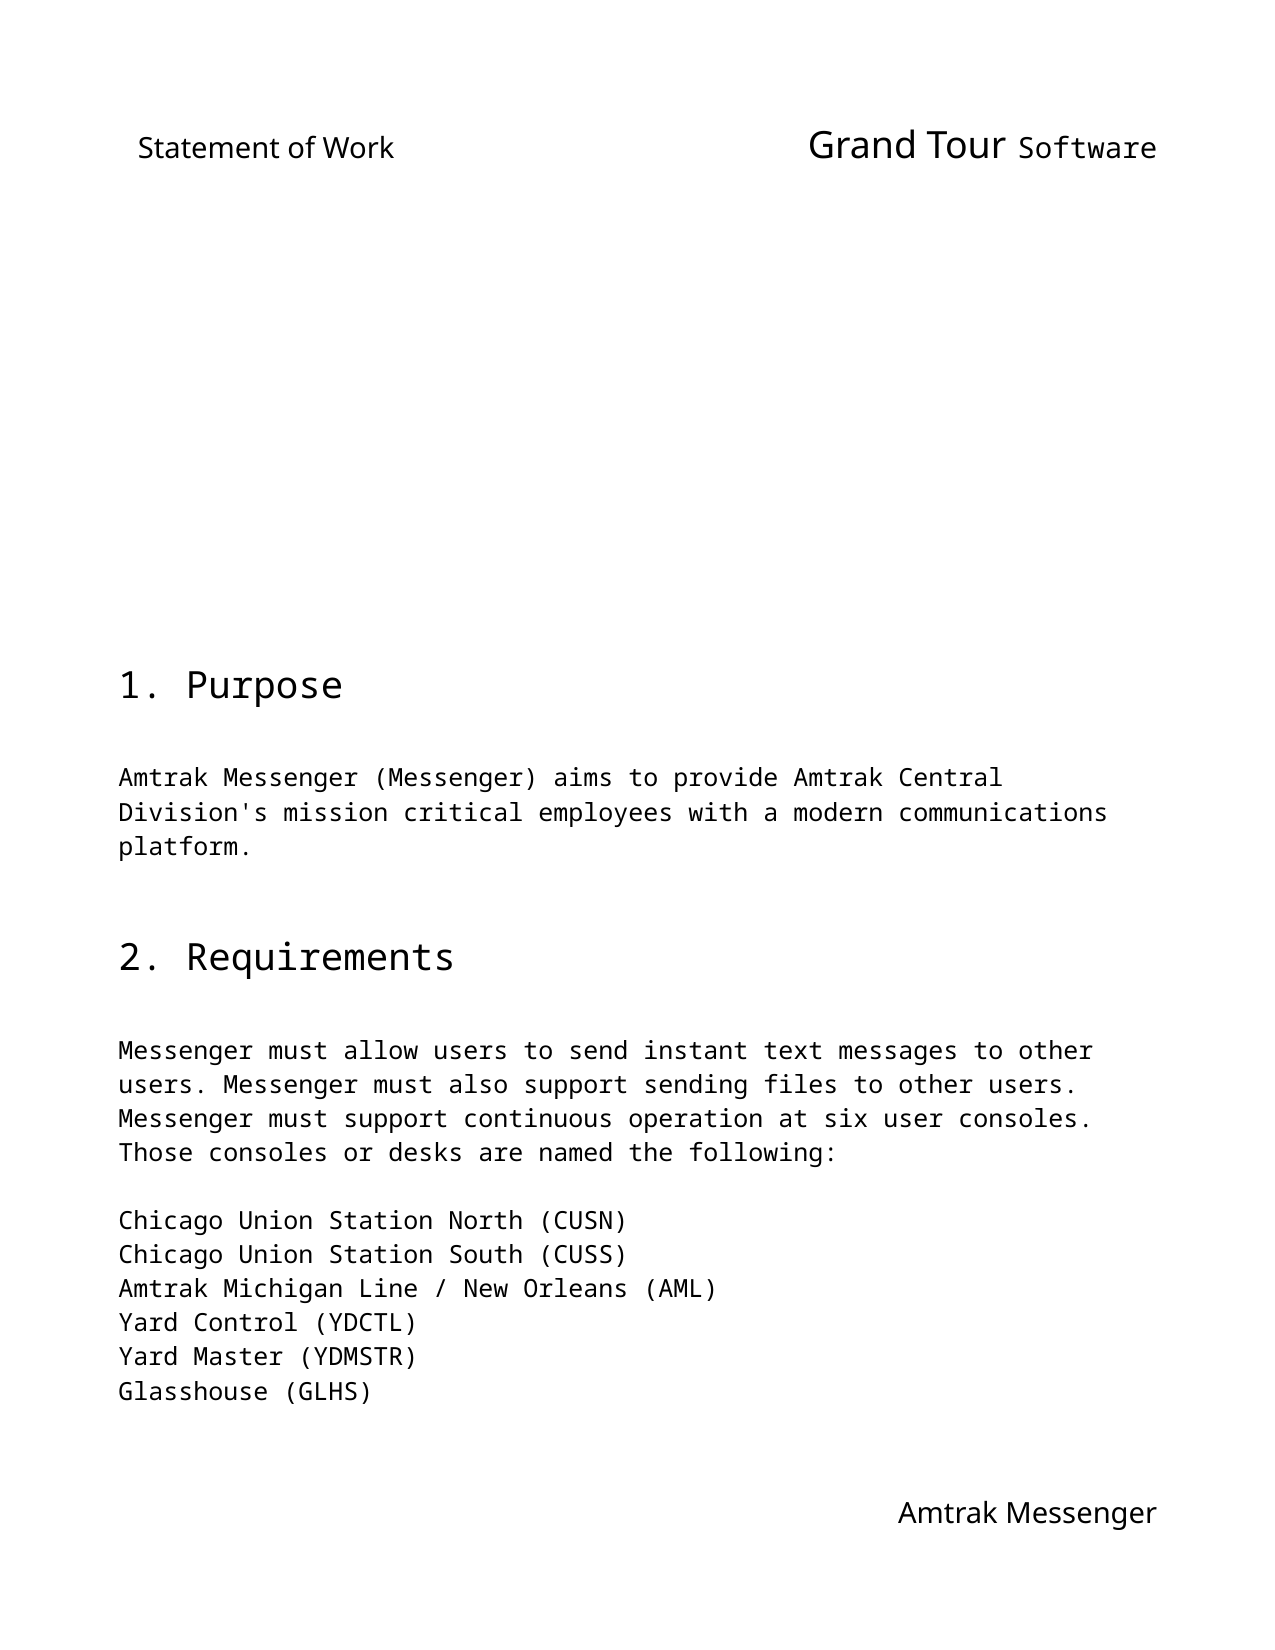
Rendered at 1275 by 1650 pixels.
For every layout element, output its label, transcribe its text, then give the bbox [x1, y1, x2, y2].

text 1. Purpose [118, 658, 1157, 709]
text Chicago Union Station North (CUSN) [118, 1203, 1157, 1237]
text Yard Control (YDCTL) [118, 1305, 1157, 1339]
text 2. Requirements [118, 930, 1157, 981]
text Amtrak Michigan Line / New Orleans (AML) [118, 1271, 1157, 1305]
text Glasshouse (GLHS) [118, 1373, 1157, 1407]
text Messenger must allow users to send instant text messages to other users. Messenger must also support sending files to other users. Messenger must support continuous operation at six user consoles. Those consoles or desks are named the following: [118, 1032, 1157, 1169]
text Amtrak Messenger (Messenger) aims to provide Amtrak Central Division's mission critical employees with a modern communications platform. [118, 760, 1157, 862]
text Chicago Union Station South (CUSS) [118, 1237, 1157, 1271]
text Yard Master (YDMSTR) [118, 1339, 1157, 1373]
